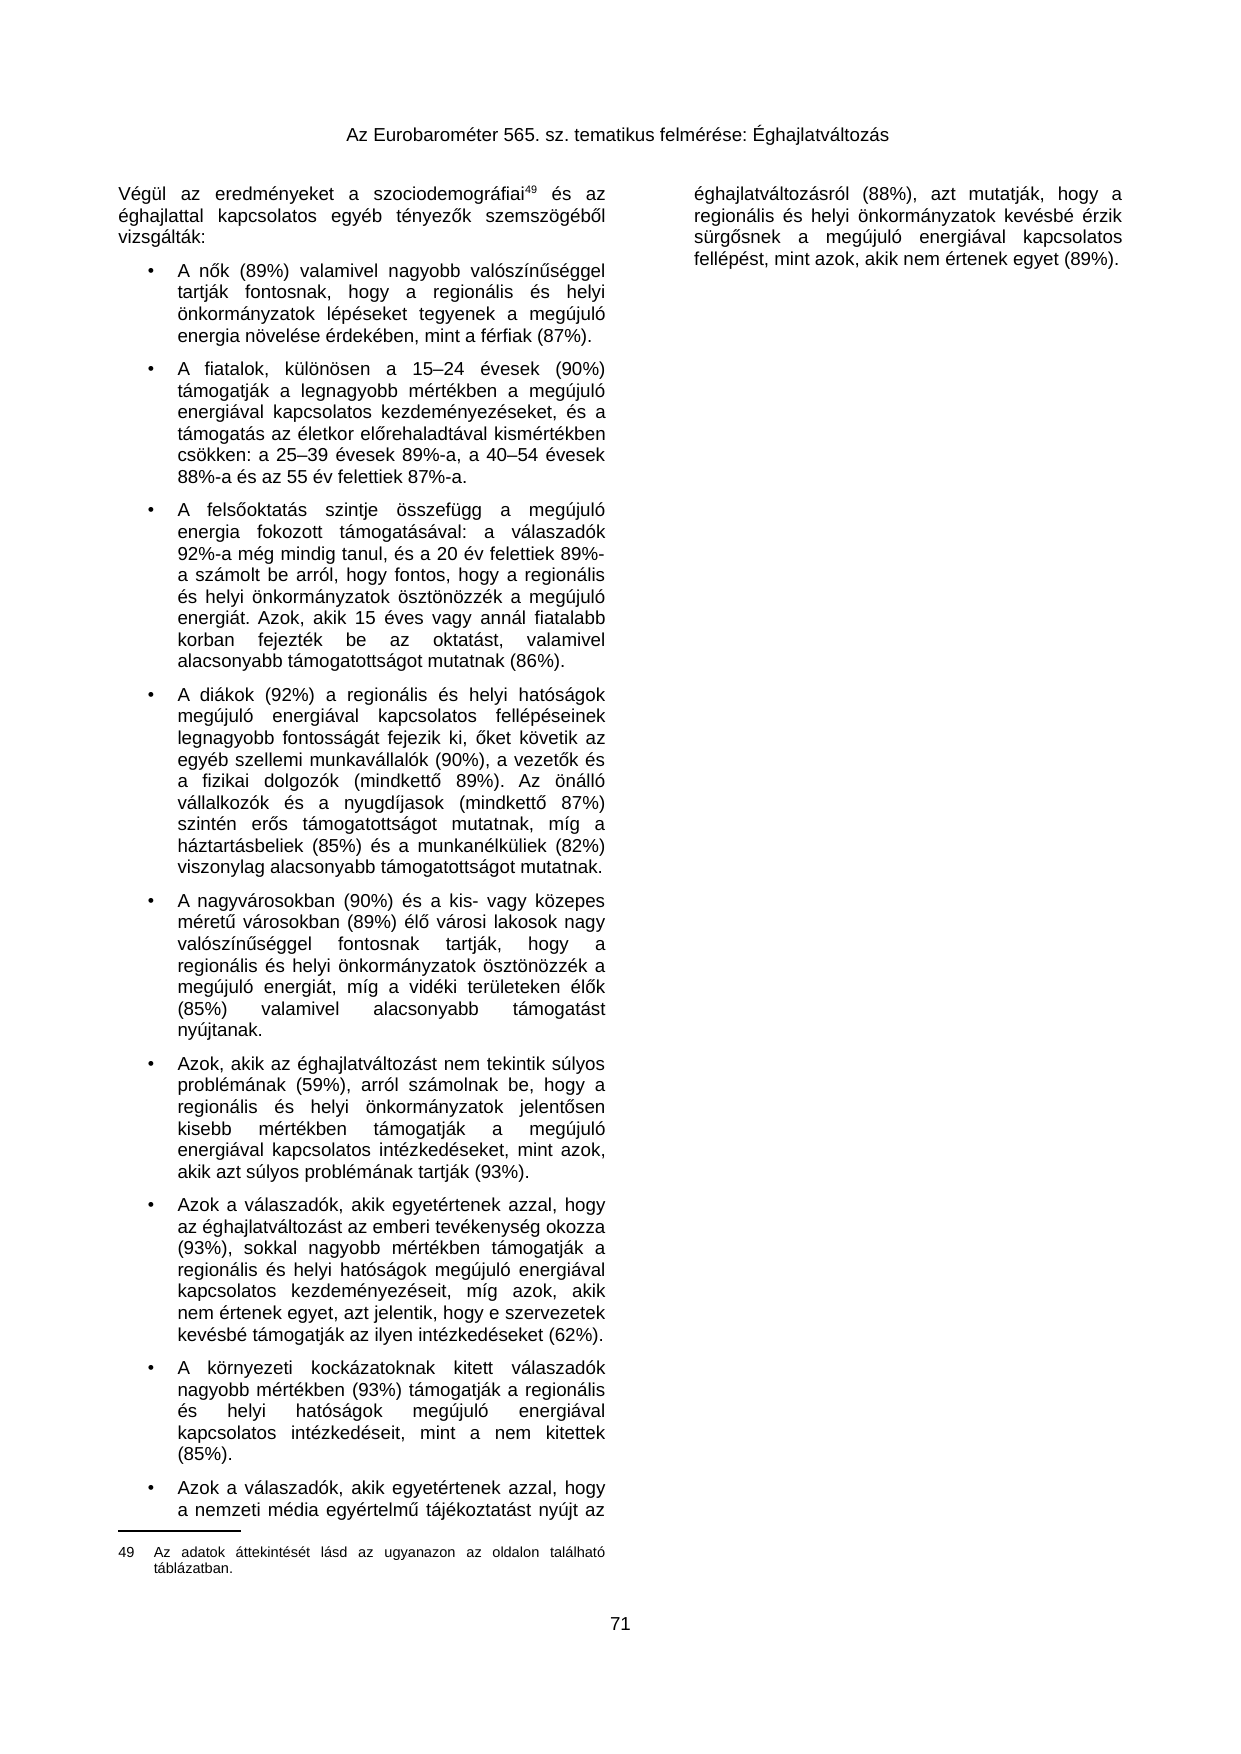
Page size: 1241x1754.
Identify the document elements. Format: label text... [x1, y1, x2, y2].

list éghajlatváltozásról (88%), azt mutatják, hogy a regionális és helyi önkormányzatok kevésbé érzik sürgősnek a megújuló energiával kapcsolatos fellépést, mint azok, akik nem értenek egyet (89%). [664, 183, 1122, 269]
list Azok, akik az éghajlatváltozást nem tekintik súlyos problémának (59%), arról számolnak be, hogy a regionális és helyi önkormányzatok jelentősen kisebb mértékben támogatják a megújuló energiával kapcsolatos intézkedéseket, mint azok, akik azt súlyos problémának tartják (93%). [148, 1053, 605, 1182]
list Azok a válaszadók, akik egyetértenek azzal, hogy a nemzeti média egyértelmű tájékoztatást nyújt az [148, 1477, 605, 1520]
list A fiatalok, különösen a 15–24 évesek (90%) támogatják a legnagyobb mértékben a megújuló energiával kapcsolatos kezdeményezéseket, és a támogatás az életkor előrehaladtával kismértékben csökken: a 25–39 évesek 89%-a, a 40–54 évesek 88%-a és az 55 év felettiek 87%-a. [148, 358, 605, 487]
text Az adatok áttekintését lásd az ugyanazon az oldalon található táblázatban. [118, 1543, 605, 1577]
list A nagyvárosokban (90%) és a kis- vagy közepes méretű városokban (89%) élő városi lakosok nagy valószínűséggel fontosnak tartják, hogy a regionális és helyi önkormányzatok ösztönözzék a megújuló energiát, míg a vidéki területeken élők (85%) valamivel alacsonyabb támogatást nyújtanak. [148, 890, 605, 1041]
list A nők (89%) valamivel nagyobb valószínűséggel tartják fontosnak, hogy a regionális és helyi önkormányzatok lépéseket tegyenek a megújuló energia növelése érdekében, mint a férfiak (87%). [148, 259, 605, 346]
list A felsőoktatás szintje összefügg a megújuló energia fokozott támogatásával: a válaszadók 92%-a még mindig tanul, és a 20 év felettiek 89%-a számolt be arról, hogy fontos, hogy a regionális és helyi önkormányzatok ösztönözzék a megújuló energiát. Azok, akik 15 éves vagy annál fiatalabb korban fejezték be az oktatást, valamivel alacsonyabb támogatottságot mutatnak (86%). [148, 499, 605, 672]
list Azok a válaszadók, akik egyetértenek azzal, hogy az éghajlatváltozást az emberi tevékenység okozza (93%), sokkal nagyobb mértékben támogatják a regionális és helyi hatóságok megújuló energiával kapcsolatos kezdeményezéseit, míg azok, akik nem értenek egyet, azt jelentik, hogy e szervezetek kevésbé támogatják az ilyen intézkedéseket (62%). [148, 1194, 605, 1345]
text Végül az eredményeket a szociodemográfiai és az éghajlattal kapcsolatos egyéb tényezők szemszögéből vizsgálták: [118, 183, 605, 248]
list A környezeti kockázatoknak kitett válaszadók nagyobb mértékben (93%) támogatják a regionális és helyi hatóságok megújuló energiával kapcsolatos intézkedéseit, mint a nem kitettek (85%). [148, 1357, 605, 1465]
list A diákok (92%) a regionális és helyi hatóságok megújuló energiával kapcsolatos fellépéseinek legnagyobb fontosságát fejezik ki, őket követik az egyéb szellemi munkavállalók (90%), a vezetők és a fizikai dolgozók (mindkettő 89%). Az önálló vállalkozók és a nyugdíjasok (mindkettő 87%) szintén erős támogatottságot mutatnak, míg a háztartásbeliek (85%) és a munkanélküliek (82%) viszonylag alacsonyabb támogatottságot mutatnak. [148, 684, 605, 878]
